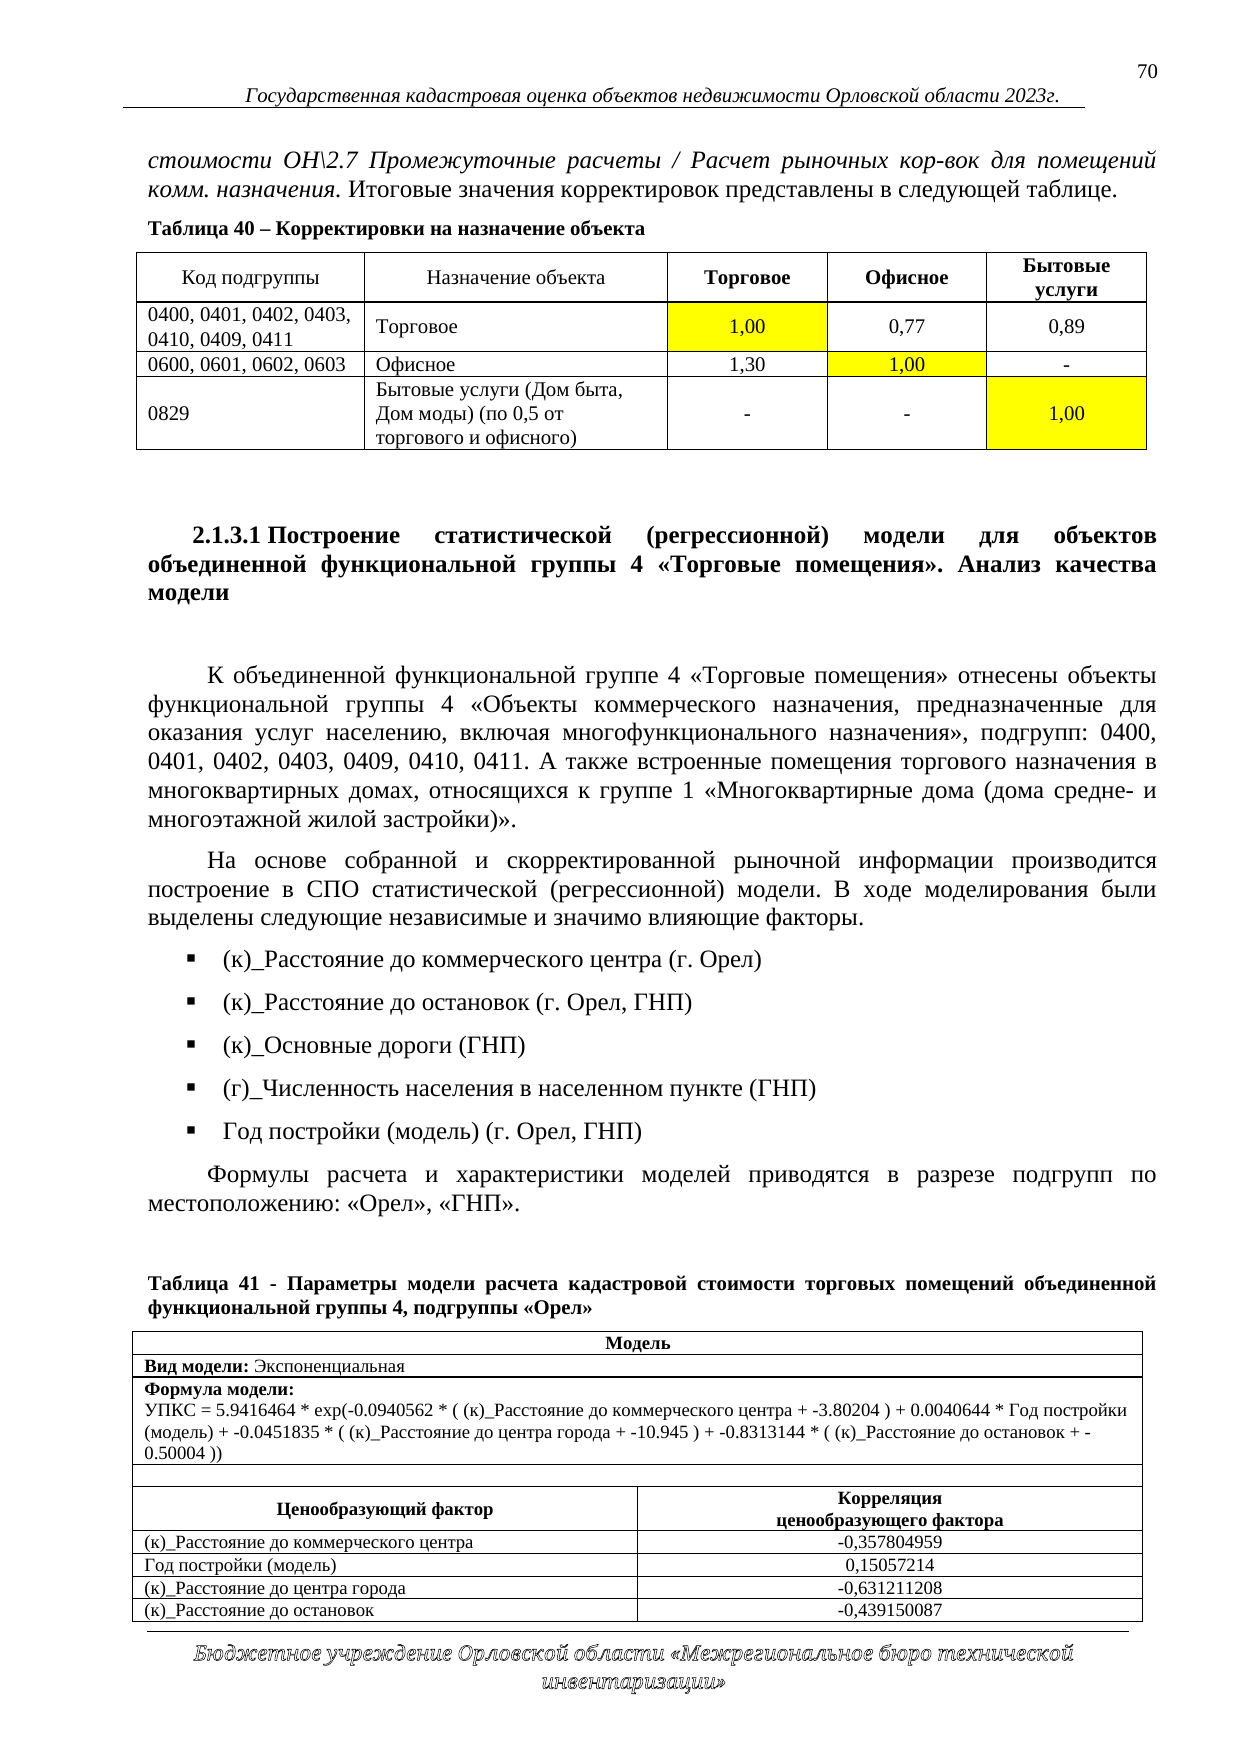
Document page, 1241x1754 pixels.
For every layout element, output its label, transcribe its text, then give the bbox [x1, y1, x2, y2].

table_cell 0,77 [828, 303, 986, 351]
table_cell Ценообразующий фактор [133, 1487, 637, 1530]
list (к)_Основные дороги (ГНП) [185, 1030, 1157, 1059]
table_cell 0829 [137, 377, 364, 449]
table_cell 0,15057214 [638, 1554, 1142, 1576]
table_cell Корреляция ценообразующего фактора [638, 1487, 1142, 1530]
table_header Офисное [828, 253, 986, 301]
table_cell -0,357804959 [638, 1531, 1142, 1553]
table_header Модель [133, 1332, 1142, 1354]
table_cell (к)_Расстояние до остановок [133, 1599, 637, 1621]
table_cell 1,00 [668, 303, 827, 351]
table_cell (к)_Расстояние до коммерческого центра [133, 1531, 637, 1553]
table_cell [133, 1465, 576, 1486]
table_cell Вид модели: Экспоненциальная [133, 1355, 1142, 1376]
table_cell - [828, 377, 986, 449]
table_cell -0,631211208 [638, 1577, 1142, 1598]
text На основе собранной и скорректированной рыночной информации производится построение в СПО статистической (регрессионной) модели. В ходе моделирования были выделены следующие независимые и значимо влияющие факторы. [148, 845, 1157, 931]
table_header Бытовые услуги [987, 253, 1146, 301]
table_cell [576, 1465, 862, 1486]
table_cell 0400, 0401, 0402, 0403, 0410, 0409, 0411 [137, 303, 364, 351]
table_cell Формула модели: УПКС = 5.9416464 * exp(-0.0940562 * ( (к)_Расстояние до коммерческого центра + -3.80204 ) + 0.0040644 * Год постройки (модель) + -0.0451835 * ( (к)_Расстояние до центра города + -10.945 ) + -0.8313144 * ( (к)_Расстояние до остановок + -0.50004 )) [133, 1378, 1142, 1464]
text Таблица 40 – Корректировки на назначение объекта [148, 216, 1157, 240]
list (к)_Расстояние до коммерческого центра (г. Орел) [185, 944, 1157, 972]
table_cell Торговое [365, 303, 667, 351]
text К объединенной функциональной группе 4 «Торговые помещения» отнесены объекты функциональной группы 4 «Объекты коммерческого назначения, предназначенные для оказания услуг населению, включая многофункционального назначения», подгрупп: 0400, 0401, 0402, 0403, 0409, 0410, 0411. А также встроенные помещения торгового назначения в многоквартирных домах, относящихся к группе 1 «Многоквартирные дома (дома средне- и многоэтажной жилой застройки)». [148, 660, 1157, 832]
table_cell - [987, 352, 1146, 376]
table_cell 0600, 0601, 0602, 0603 [137, 352, 364, 376]
table_cell -0,439150087 [638, 1599, 1142, 1621]
table_cell (к)_Расстояние до центра города [133, 1577, 637, 1598]
table_header Код подгруппы [137, 253, 364, 301]
list (к)_Расстояние до остановок (г. Орел, ГНП) [185, 987, 1157, 1016]
table_cell 1,00 [828, 352, 986, 376]
table_cell Год постройки (модель) [133, 1554, 637, 1576]
text стоимости ОН\2.7 Промежуточные расчеты / Расчет рыночных кор-вок для помещений комм. назначения. Итоговые значения корректировок представлены в следующей таблице. [148, 146, 1157, 203]
table_cell Офисное [365, 352, 667, 376]
table_header Торговое [668, 253, 827, 301]
table_cell 1,00 [987, 377, 1146, 449]
subtitle Построение статистической (регрессионной) модели для объектов объединенной функциональной группы 4 «Торговые помещения». Анализ качества модели [148, 520, 1157, 606]
text Таблица 41 - Параметры модели расчета кадастровой стоимости торговых помещений объединенной функциональной группы 4, подгруппы «Орел» [148, 1271, 1157, 1319]
list (г)_Численность населения в населенном пункте (ГНП) [185, 1073, 1157, 1102]
table_cell Бытовые услуги (Дом быта, Дом моды) (по 0,5 от торгового и офисного) [365, 377, 667, 449]
table_header Назначение объекта [365, 253, 667, 301]
table_cell 1,30 [668, 352, 827, 376]
text Формулы расчета и характеристики моделей приводятся в разрезе подгрупп по местоположению: «Орел», «ГНП». [148, 1159, 1157, 1217]
table_cell [862, 1465, 1142, 1486]
list Год постройки (модель) (г. Орел, ГНП) [185, 1116, 1157, 1145]
table_cell - [668, 377, 827, 449]
table_cell 0,89 [987, 303, 1146, 351]
